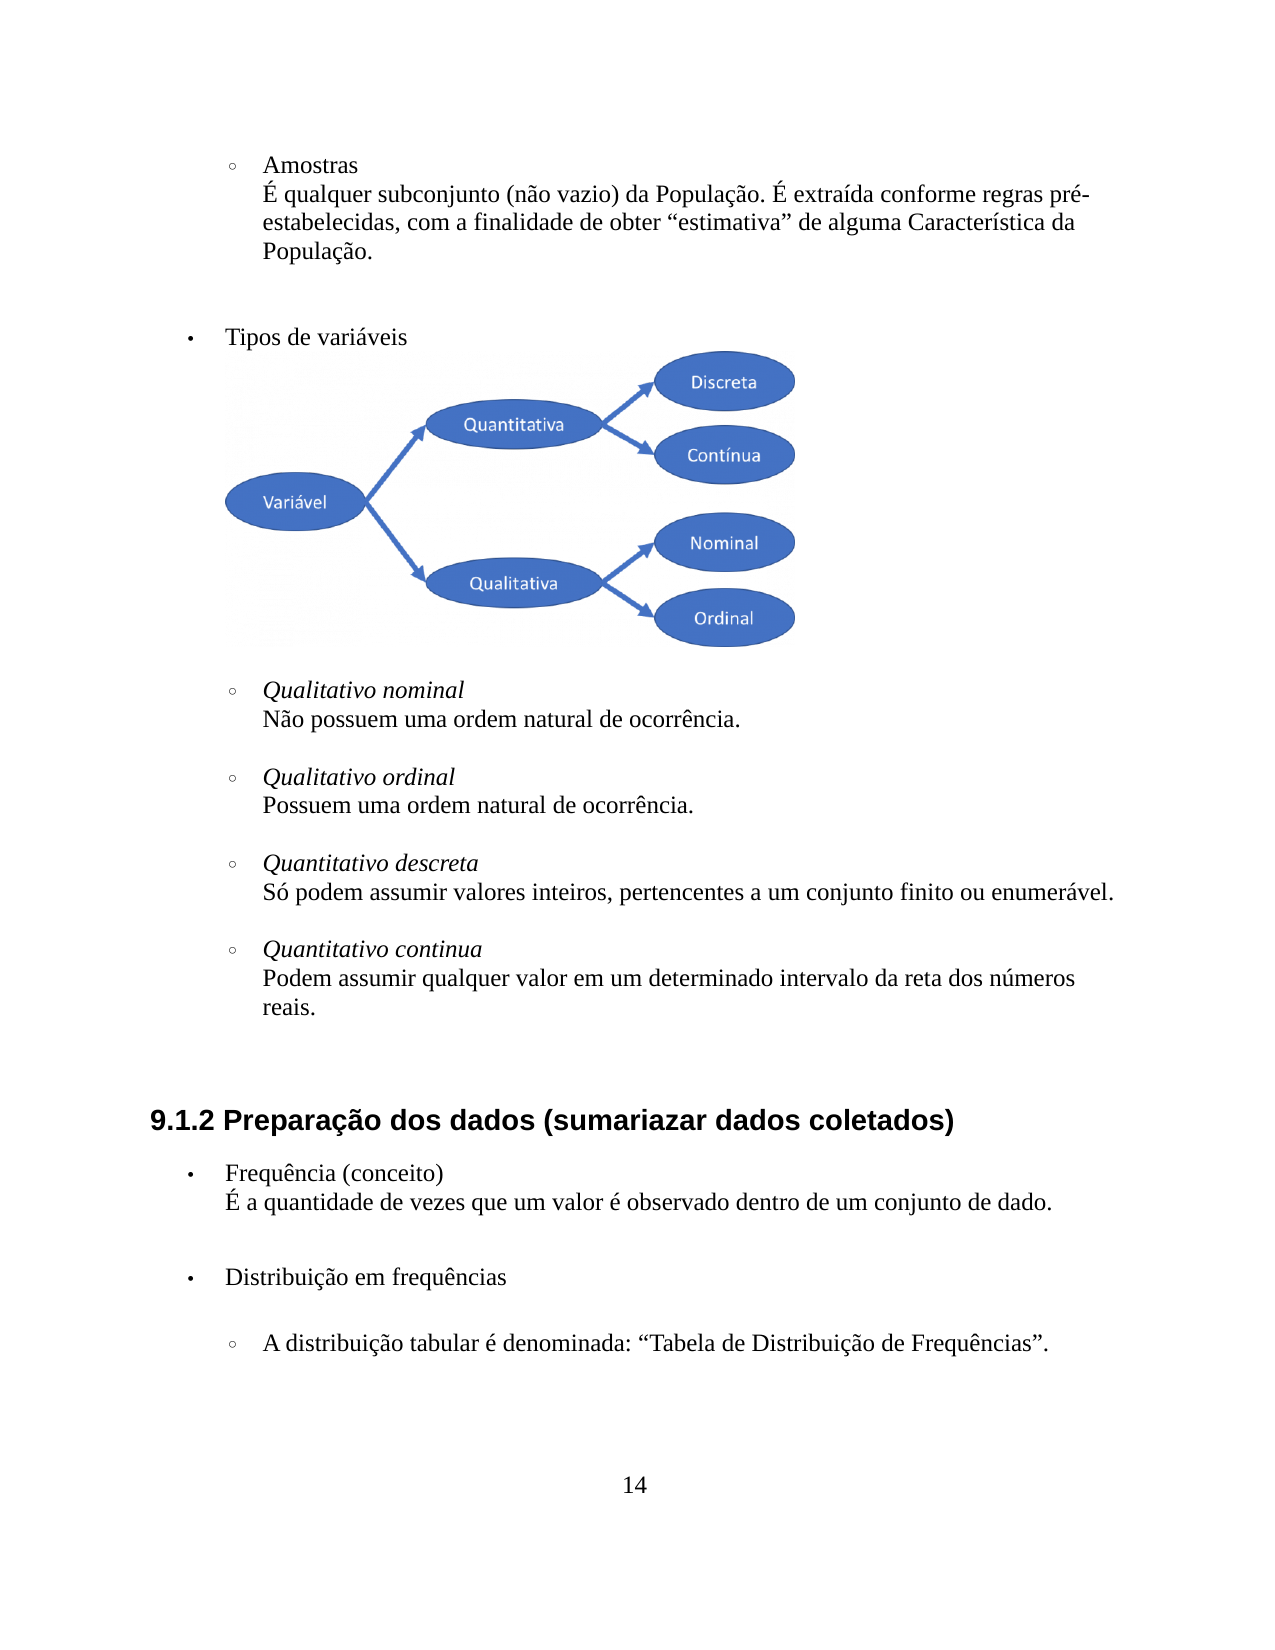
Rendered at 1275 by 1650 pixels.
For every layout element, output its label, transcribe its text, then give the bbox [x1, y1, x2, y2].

picture [225, 351, 795, 647]
list A distribuição tabular é denominada: “Tabela de Distribuição de Frequências”. [225, 1328, 1125, 1386]
list Qualitativo nominal Não possuem uma ordem natural de ocorrência. [225, 675, 1125, 762]
list Frequência (conceito) É a quantidade de vezes que um valor é observado dentro de um conjunto de dado. [187, 1158, 1125, 1244]
list Quantitativo descreta Só podem assumir valores inteiros, pertencentes a um conjunto finito ou enumerável. [225, 848, 1125, 934]
list Qualitativo ordinal Possuem uma ordem natural de ocorrência. [225, 762, 1125, 848]
list Tipos de variáveis [187, 322, 1125, 675]
list Amostras É qualquer subconjunto (não vazio) da População. É extraída conforme regras pré-estabelecidas, com a finalidade de obter “estimativa” de alguma Característica da População. [225, 150, 1125, 294]
list Distribuição em frequências [187, 1262, 1125, 1319]
subtitle 9.1.2 Preparação dos dados (sumariazar dados coletados) [150, 1103, 1125, 1136]
list Quantitativo continua Podem assumir qualquer valor em um determinado intervalo da reta dos números reais. [225, 934, 1125, 1049]
